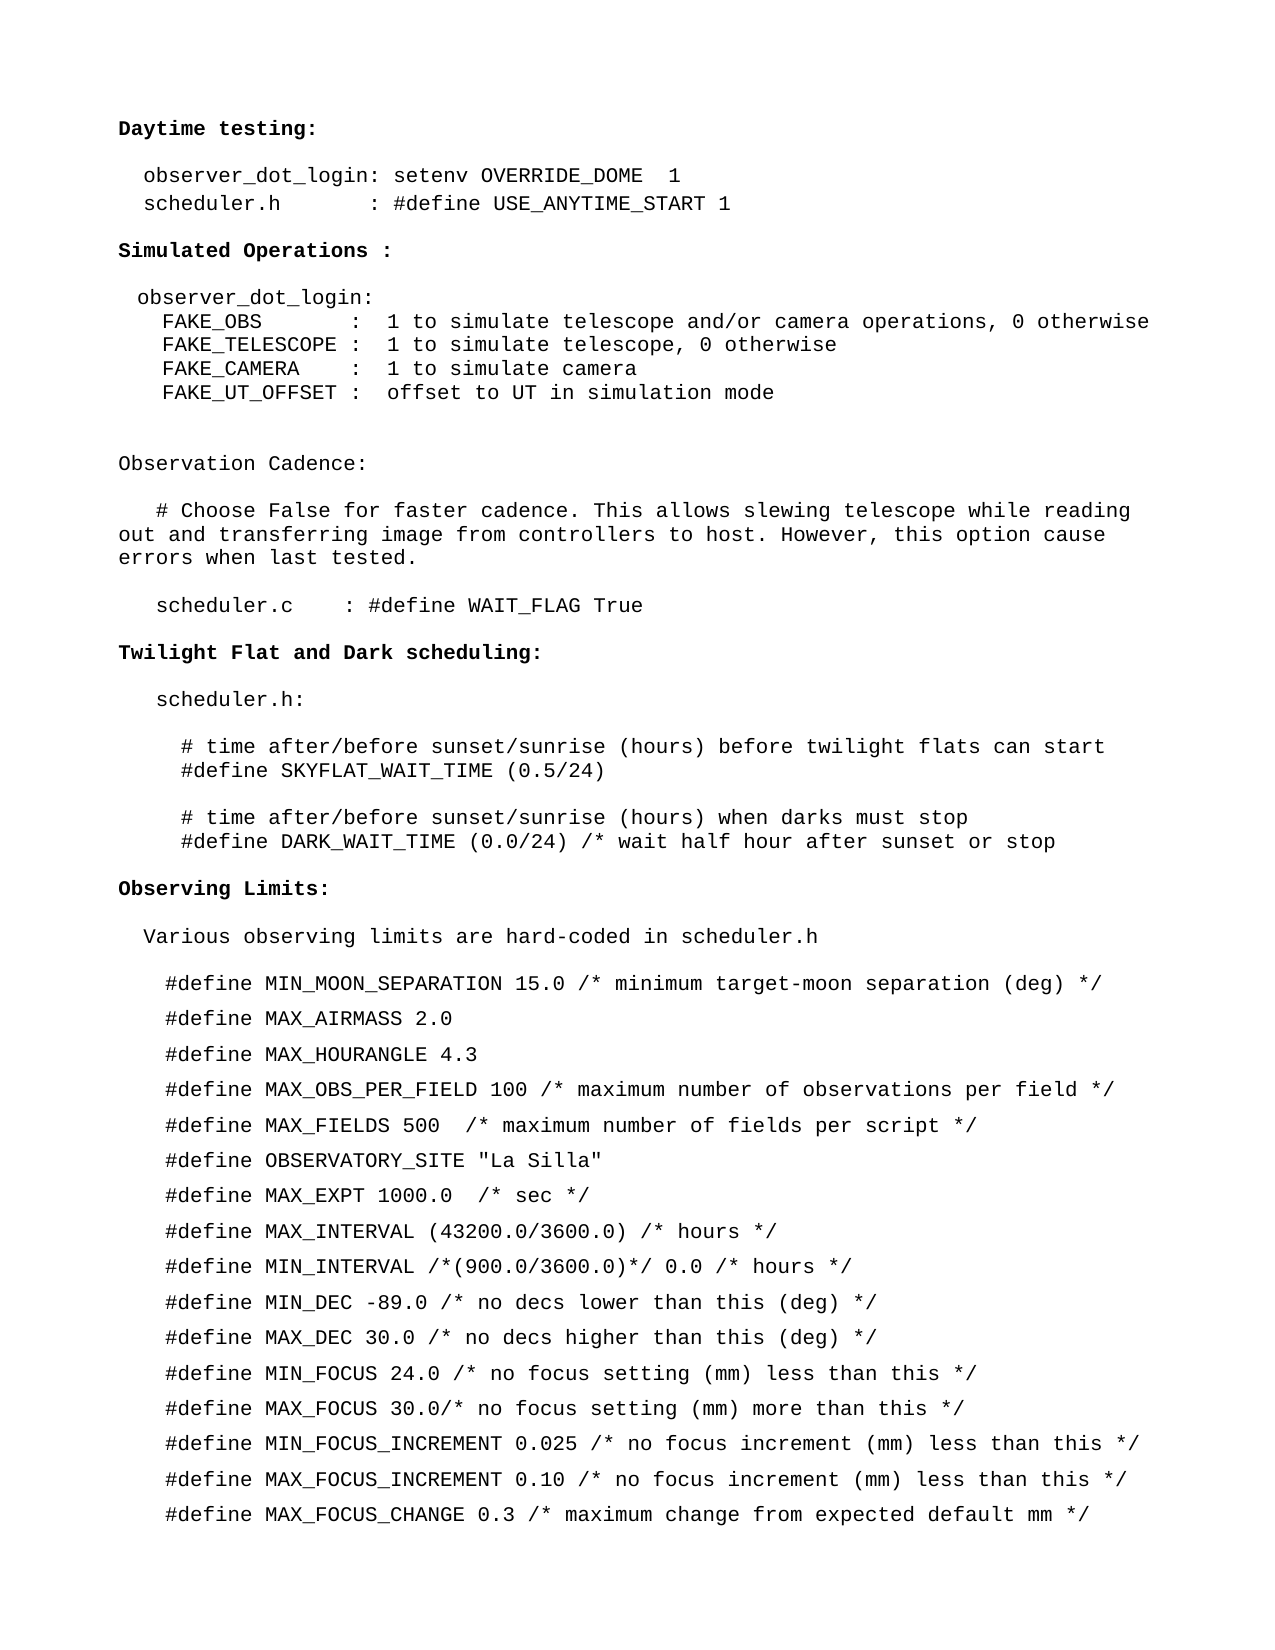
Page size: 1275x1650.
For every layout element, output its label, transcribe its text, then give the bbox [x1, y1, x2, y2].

text # time after/before sunset/sunrise (hours) when darks must stop [118, 807, 1157, 831]
text FAKE_OBS : 1 to simulate telescope and/or camera operations, 0 otherwise [137, 311, 1157, 334]
text Observation Cadence: [118, 453, 1157, 476]
text scheduler.c : #define WAIT_FLAG True [118, 594, 1157, 618]
text scheduler.h: [118, 689, 1157, 713]
text observer_dot_login: setenv OVERRIDE_DOME 1 [118, 165, 1157, 189]
text #define MIN_FOCUS_INCREMENT 0.025 /* no focus increment (mm) less than this */ [165, 1433, 1157, 1457]
text #define DARK_WAIT_TIME (0.0/24) /* wait half hour after sunset or stop [118, 831, 1157, 855]
text FAKE_CAMERA : 1 to simulate camera [137, 358, 1157, 382]
text #define MAX_INTERVAL (43200.0/3600.0) /* hours */ [165, 1221, 1157, 1244]
text #define MAX_HOURANGLE 4.3 [165, 1044, 1157, 1067]
text Daytime testing: [118, 118, 1157, 142]
text #define MAX_FIELDS 500 /* maximum number of fields per script */ [165, 1114, 1157, 1138]
text #define SKYFLAT_WAIT_TIME (0.5/24) [118, 760, 1157, 784]
text #define MAX_FOCUS_INCREMENT 0.10 /* no focus increment (mm) less than this */ [165, 1469, 1157, 1492]
text #define MAX_AIRMASS 2.0 [165, 1008, 1157, 1032]
text FAKE_UT_OFFSET : offset to UT in simulation mode [137, 382, 1157, 405]
text #define MAX_DEC 30.0 /* no decs higher than this (deg) */ [165, 1327, 1157, 1351]
text # time after/before sunset/sunrise (hours) before twilight flats can start [118, 736, 1157, 760]
text #define MIN_INTERVAL /*(900.0/3600.0)*/ 0.0 /* hours */ [165, 1256, 1157, 1280]
text #define MIN_DEC -89.0 /* no decs lower than this (deg) */ [165, 1292, 1157, 1315]
text #define MAX_FOCUS_CHANGE 0.3 /* maximum change from expected default mm */ [165, 1504, 1157, 1528]
text FAKE_TELESCOPE : 1 to simulate telescope, 0 otherwise [137, 334, 1157, 358]
text observer_dot_login: [137, 287, 1157, 311]
text #define MIN_FOCUS 24.0 /* no focus setting (mm) less than this */ [165, 1362, 1157, 1386]
text Various observing limits are hard-coded in scheduler.h [118, 926, 1157, 949]
text #define OBSERVATORY_SITE "La Silla" [165, 1150, 1157, 1174]
text #define MAX_FOCUS 30.0/* no focus setting (mm) more than this */ [165, 1398, 1157, 1422]
text Twilight Flat and Dark scheduling: [118, 642, 1157, 666]
text #define MAX_EXPT 1000.0 /* sec */ [165, 1185, 1157, 1209]
text Observing Limits: [118, 878, 1157, 902]
text # Choose False for faster cadence. This allows slewing telescope while reading out and transferring image from controllers to host. However, this option cause errors when last tested. [118, 500, 1157, 571]
text #define MIN_MOON_SEPARATION 15.0 /* minimum target-moon separation (deg) */ [165, 973, 1157, 997]
text scheduler.h : #define USE_ANYTIME_START 1 [118, 193, 1157, 216]
text #define MAX_OBS_PER_FIELD 100 /* maximum number of observations per field */ [165, 1079, 1157, 1103]
text Simulated Operations : [118, 240, 1157, 263]
